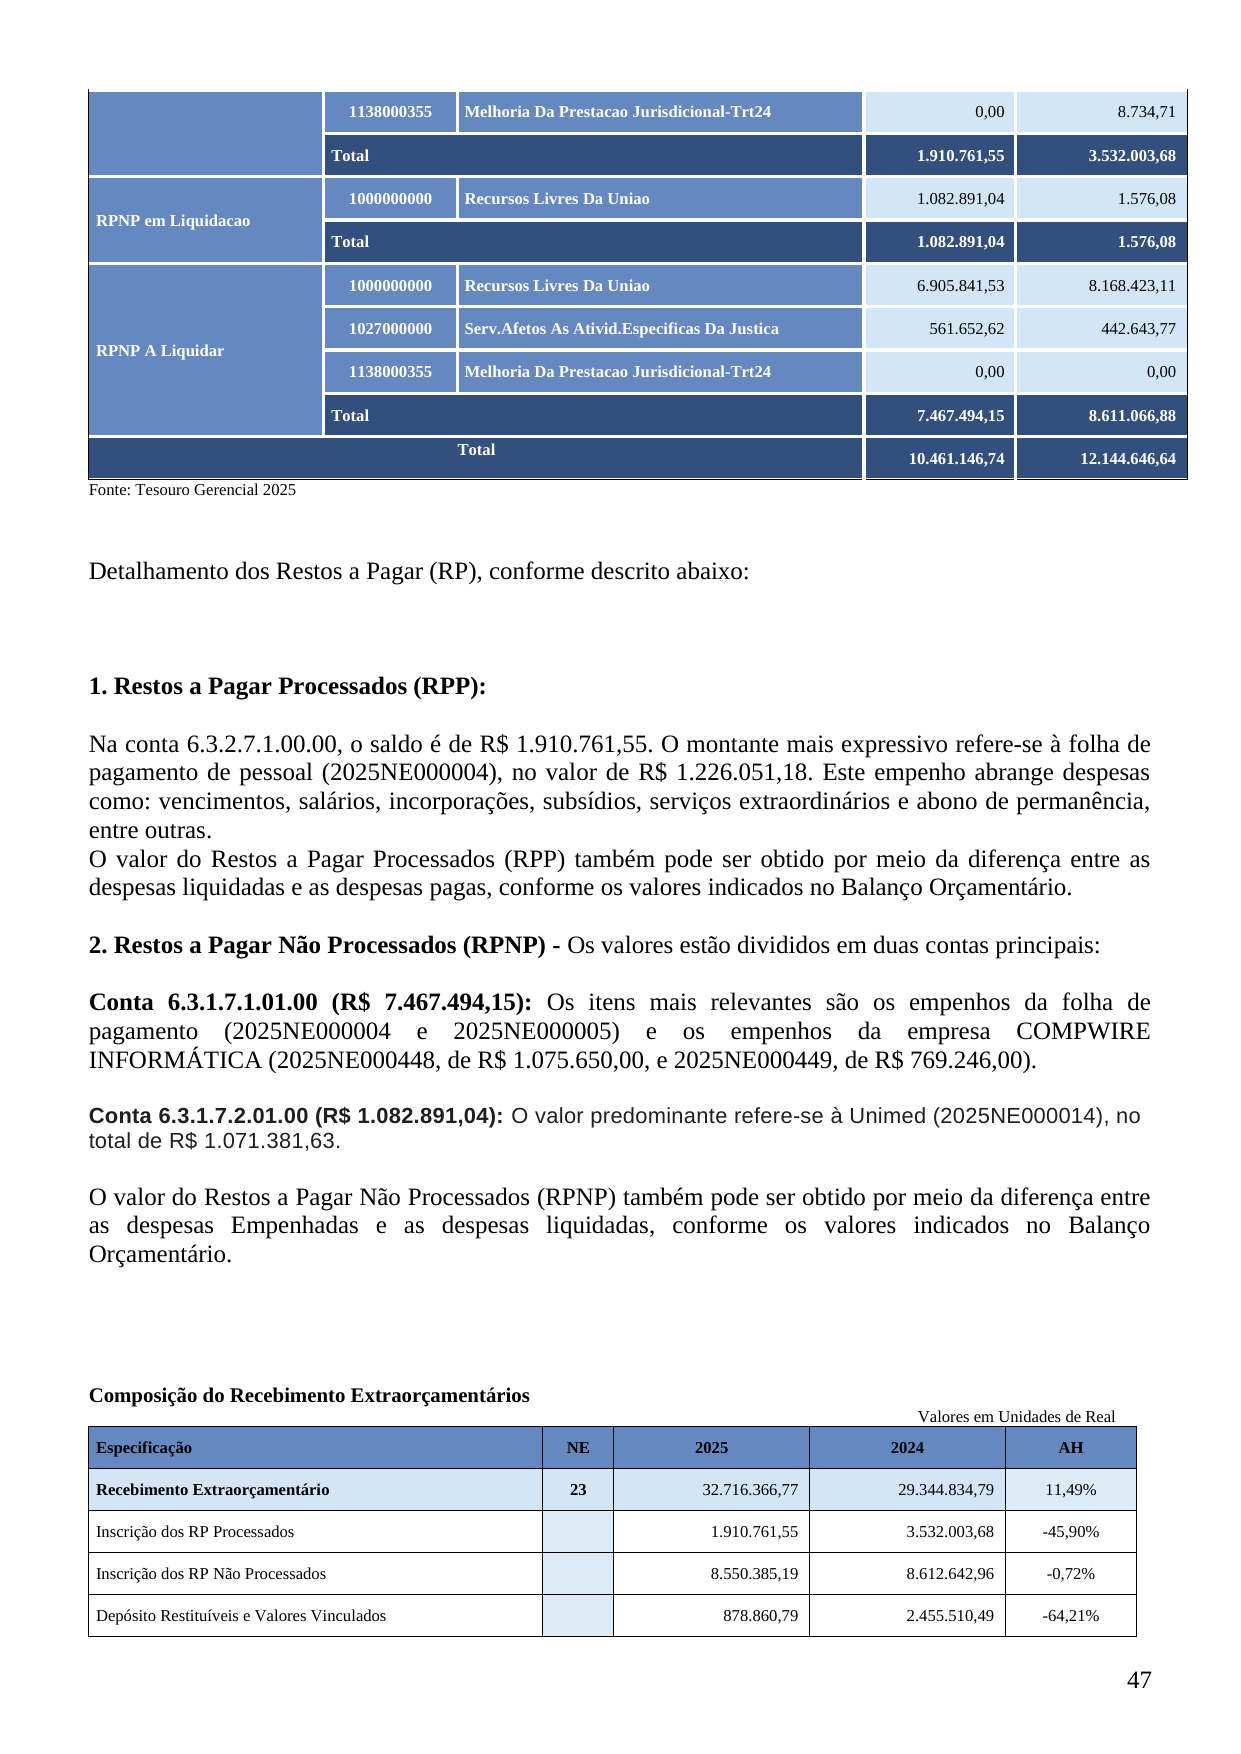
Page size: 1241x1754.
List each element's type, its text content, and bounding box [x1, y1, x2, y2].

text Conta 6.3.1.7.1.01.00 (R$ 7.467.494,15): Os itens mais relevantes são os empenhos da folha de pagamento (2025NE000004 e 2025NE000005) e os empenhos da empresa COMPWIRE INFORMÁTICA (2025NE000448, de R$ 1.075.650,00, e 2025NE000449, de R$ 769.246,00). [88, 987, 1152, 1074]
table_cell Recebimento Extraorçamentário [89, 1469, 542, 1510]
table_cell 11,49% [1006, 1469, 1136, 1510]
text O valor do Restos a Pagar Não Processados (RPNP) também pode ser obtido por meio da diferença entre as despesas Empenhadas e as despesas liquidadas, conforme os valores indicados no Balanço Orçamentário. [88, 1182, 1152, 1268]
table_cell Serv.Afetos As Ativid.Especificas Da Justica [459, 308, 862, 348]
table_cell 8.612.642,96 [810, 1553, 1005, 1594]
table_cell Melhoria Da Prestacao Jurisdicional-Trt24 [459, 92, 862, 132]
table_cell Total [325, 135, 862, 175]
table_header 2024 [810, 1427, 1005, 1468]
table_cell 23 [543, 1469, 613, 1510]
table_cell 1.576,08 [1017, 178, 1187, 218]
text Detalhamento dos Restos a Pagar (RP), conforme descrito abaixo: [88, 556, 1152, 585]
table_cell [543, 1553, 613, 1594]
text Na conta 6.3.2.7.1.00.00, o saldo é de R$ 1.910.761,55. O montante mais expressivo refere-se à folha de pagamento de pessoal (2025NE000004), no valor de R$ 1.226.051,18. Este empenho abrange despesas como: vencimentos, salários, incorporações, subsídios, serviços extraordinários e abono de permanência, entre outras. [88, 729, 1152, 844]
table_cell -45,90% [1006, 1511, 1136, 1552]
text Conta 6.3.1.7.2.01.00 (R$ 1.082.891,04): O valor predominante refere-se à Unimed (2025NE000014), no total de R$ 1.071.381,63. [88, 1102, 1152, 1153]
table_cell [543, 1595, 613, 1636]
table_cell 1.910.761,55 [614, 1511, 809, 1552]
table_cell 1.082.891,04 [866, 178, 1014, 218]
text 1. Restos a Pagar Processados (RPP): [88, 671, 1152, 700]
table_cell Depósito Restituíveis e Valores Vinculados [89, 1595, 542, 1636]
table_cell Recursos Livres Da Uniao [459, 265, 862, 305]
table_header AH [1006, 1427, 1136, 1468]
table_cell 32.716.366,77 [614, 1469, 809, 1510]
table_cell 1000000000 [325, 178, 456, 218]
table_cell 1.082.891,04 [866, 222, 1014, 262]
table_cell 6.905.841,53 [866, 265, 1014, 305]
text 2. Restos a Pagar Não Processados (RPNP) - Os valores estão divididos em duas contas principais: [88, 930, 1152, 959]
table_cell Inscrição dos RP Processados [89, 1511, 542, 1552]
table_cell RPNP em Liquidacao [89, 178, 322, 262]
table_cell 12.144.646,64 [1017, 438, 1187, 478]
table_header 2025 [614, 1427, 809, 1468]
table_cell 29.344.834,79 [810, 1469, 1005, 1510]
table_cell 0,00 [866, 92, 1014, 132]
text Fonte: Tesouro Gerencial 2025 [88, 480, 1152, 499]
table_cell 561.652,62 [866, 308, 1014, 348]
table_cell 7.467.494,15 [866, 395, 1014, 435]
table_cell 3.532.003,68 [1017, 135, 1187, 175]
text Valores em Unidades de Real [88, 1407, 1152, 1426]
table_cell [543, 1511, 613, 1552]
table_cell 442.643,77 [1017, 308, 1187, 348]
table_cell 2.455.510,49 [810, 1595, 1005, 1636]
table_cell -64,21% [1006, 1595, 1136, 1636]
table_cell 1027000000 [325, 308, 456, 348]
table_cell Total [325, 222, 862, 262]
table_cell Recursos Livres Da Uniao [459, 178, 862, 218]
table_cell 8.734,71 [1017, 92, 1187, 132]
table_cell Inscrição dos RP Não Processados [89, 1553, 542, 1594]
table_cell 3.532.003,68 [810, 1511, 1005, 1552]
table_cell 1.910.761,55 [866, 135, 1014, 175]
table_cell [89, 92, 322, 175]
table_cell 0,00 [866, 352, 1014, 392]
table_cell Total [325, 395, 862, 435]
table_cell 8.168.423,11 [1017, 265, 1187, 305]
table_cell Melhoria Da Prestacao Jurisdicional-Trt24 [459, 352, 862, 392]
table_cell 0,00 [1017, 352, 1187, 392]
table_cell 1.576,08 [1017, 222, 1187, 262]
table_cell 8.550.385,19 [614, 1553, 809, 1594]
table_cell 1138000355 [325, 352, 456, 392]
table_cell 10.461.146,74 [866, 438, 1014, 478]
table_cell 8.611.066,88 [1017, 395, 1187, 435]
table_header Especificação [89, 1427, 542, 1468]
table_cell 1000000000 [325, 265, 456, 305]
text O valor do Restos a Pagar Processados (RPP) também pode ser obtido por meio da diferença entre as despesas liquidadas e as despesas pagas, conforme os valores indicados no Balanço Orçamentário. [88, 844, 1152, 901]
table_cell RPNP A Liquidar [89, 265, 322, 435]
table_cell Total [89, 438, 862, 478]
table_cell 878.860,79 [614, 1595, 809, 1636]
table_cell 1138000355 [325, 92, 456, 132]
text Composição do Recebimento Extraorçamentários [88, 1383, 1152, 1407]
table_header NE [543, 1427, 613, 1468]
table_cell -0,72% [1006, 1553, 1136, 1594]
